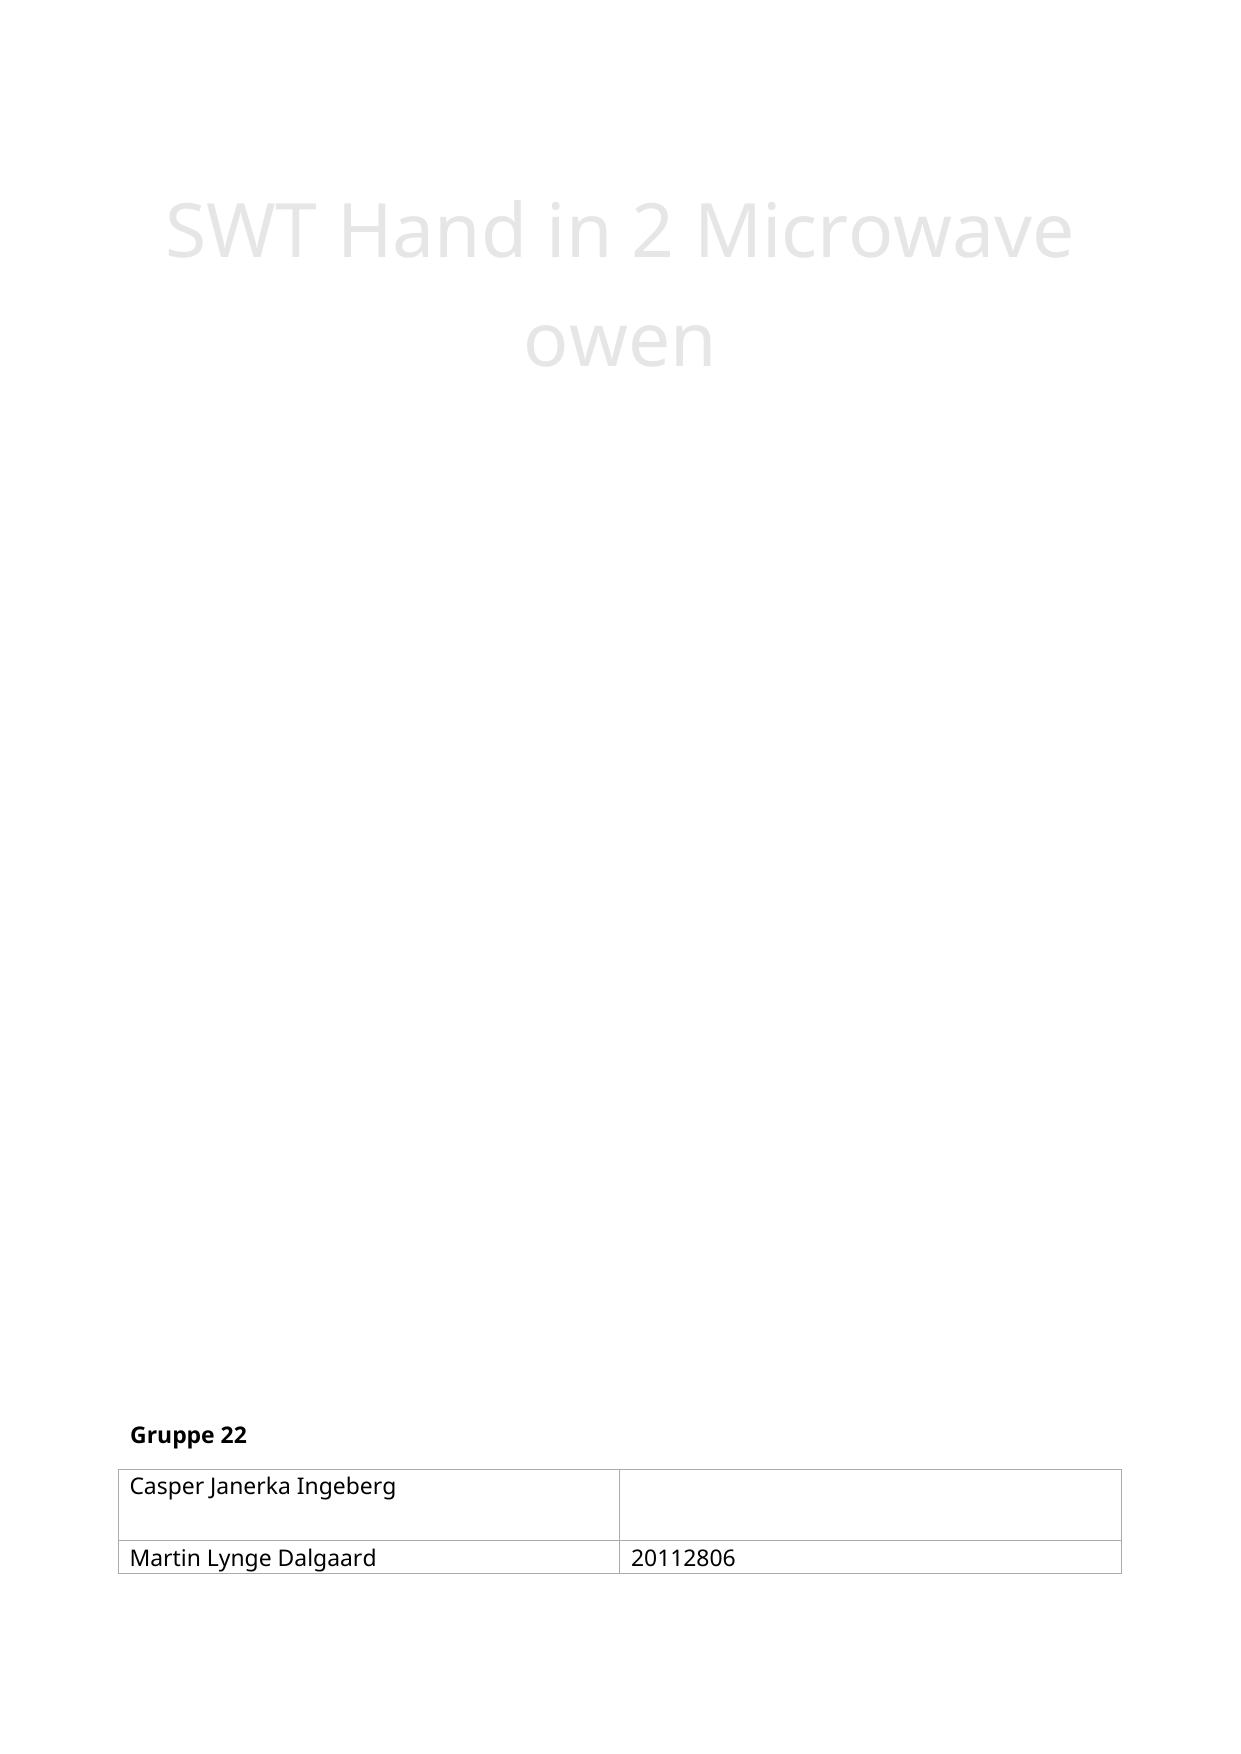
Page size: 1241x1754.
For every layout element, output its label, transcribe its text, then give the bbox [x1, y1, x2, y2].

table_cell Martin Lynge Dalgaard [119, 1541, 619, 1573]
table_cell 20112806 [620, 1541, 1121, 1573]
table_header Casper Janerka Ingeberg [119, 1470, 619, 1540]
table_header [620, 1470, 1121, 1540]
text SWT Hand in 2 Microwave owen [118, 177, 1122, 389]
text Gruppe 22 [118, 1418, 1122, 1450]
